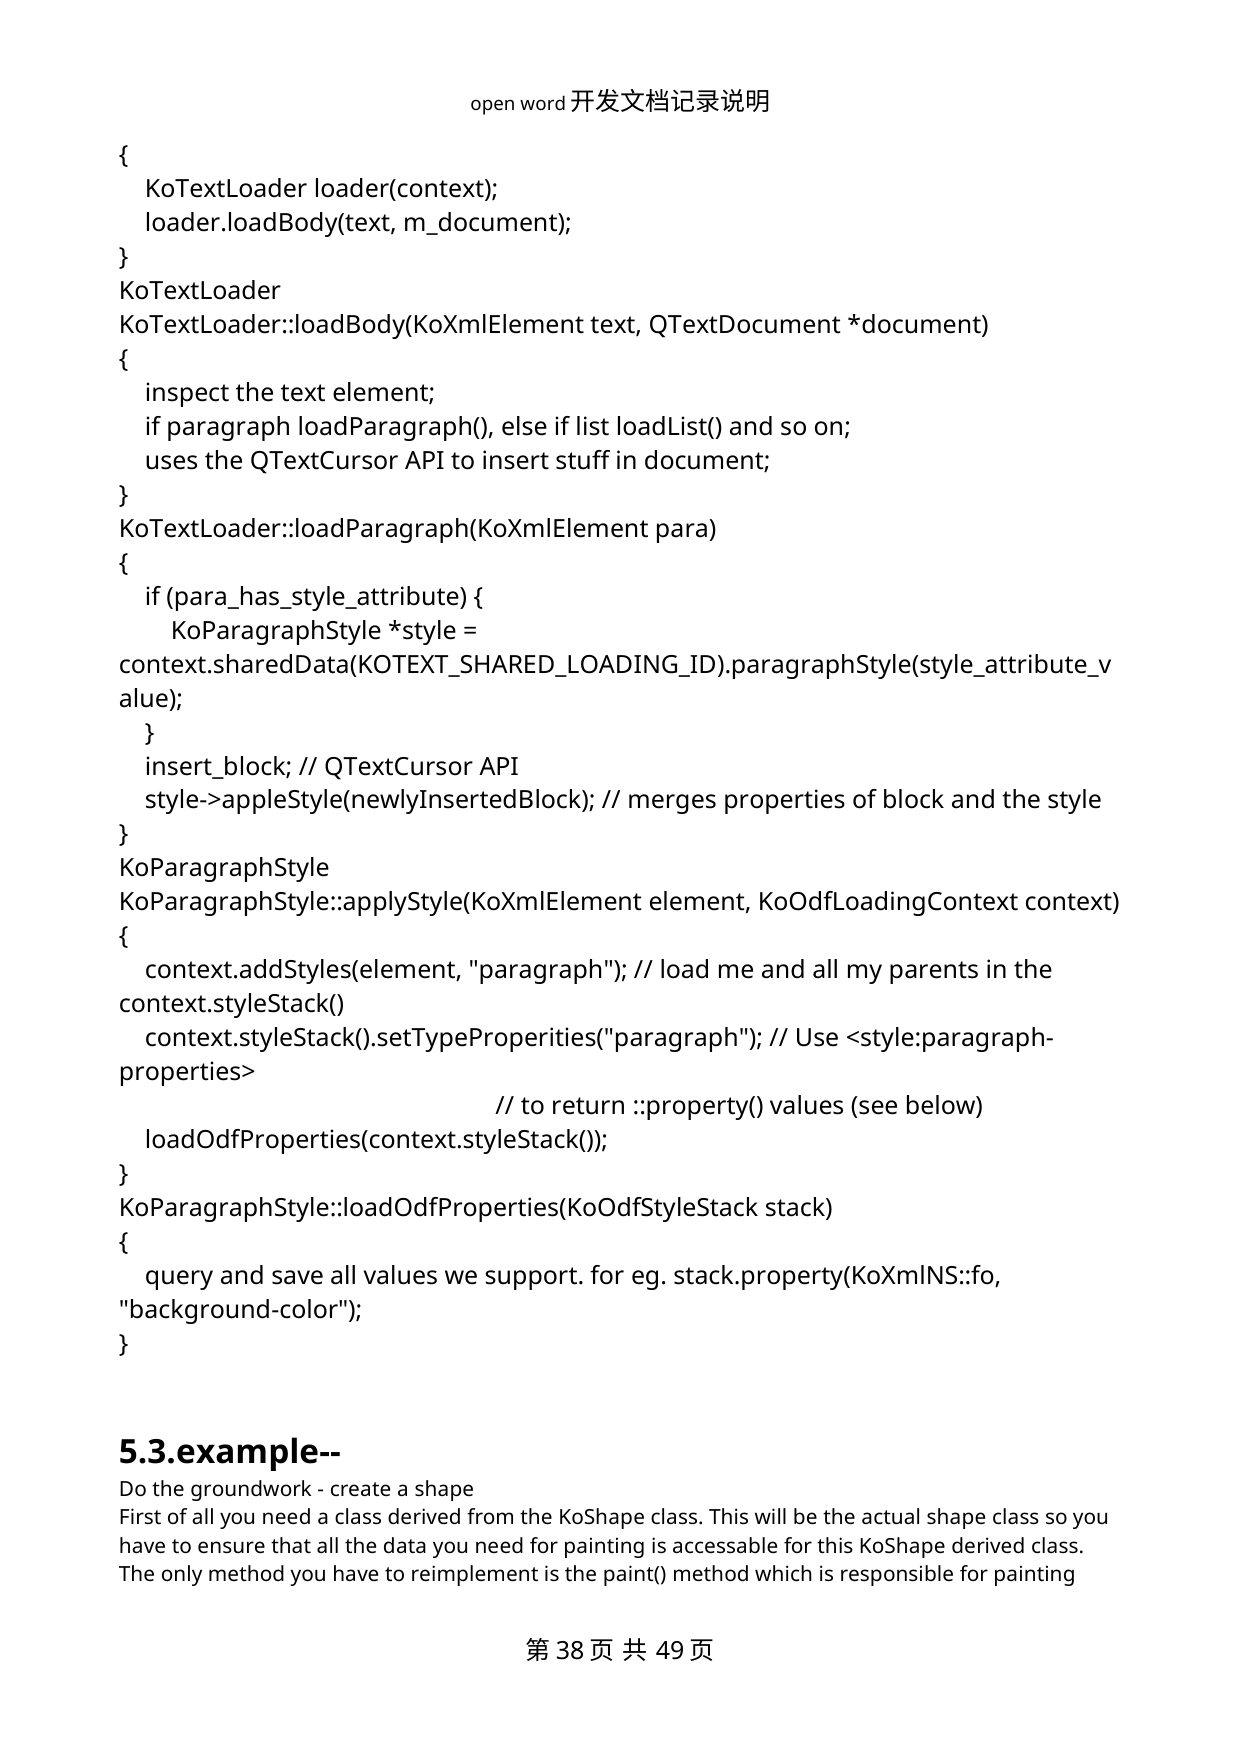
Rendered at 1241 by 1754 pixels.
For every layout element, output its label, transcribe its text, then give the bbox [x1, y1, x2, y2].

text Do the groundwork - create a shape [119, 1474, 1121, 1502]
text } [119, 1326, 1121, 1360]
text KoTextLoader loader(context); [119, 171, 1121, 205]
text inspect the text element; [119, 375, 1121, 409]
text { [119, 137, 1121, 171]
text style->appleStyle(newlyInsertedBlock); // merges properties of block and the style [119, 782, 1121, 816]
text } [119, 239, 1121, 273]
text loadOdfProperties(context.styleStack()); [119, 1122, 1121, 1156]
text uses the QTextCursor API to insert stuff in document; [119, 443, 1121, 477]
text KoTextLoader::loadParagraph(KoXmlElement para) [119, 511, 1121, 545]
text // to return ::property() values (see below) [119, 1088, 1121, 1122]
text KoParagraphStyle::applyStyle(KoXmlElement element, KoOdfLoadingContext context) [119, 884, 1121, 918]
text if (para_has_style_attribute) { [119, 579, 1121, 613]
text if paragraph loadParagraph(), else if list loadList() and so on; [119, 409, 1121, 443]
text KoTextLoader::loadBody(KoXmlElement text, QTextDocument *document) [119, 307, 1121, 341]
text loader.loadBody(text, m_document); [119, 205, 1121, 239]
text KoTextLoader [119, 273, 1121, 307]
text } [119, 714, 1121, 748]
text KoParagraphStyle::loadOdfProperties(KoOdfStyleStack stack) [119, 1190, 1121, 1224]
text query and save all values we support. for eg. stack.property(KoXmlNS::fo, "background-color"); [119, 1258, 1121, 1326]
text context.addStyles(element, "paragraph"); // load me and all my parents in the context.styleStack() [119, 952, 1121, 1020]
text } [119, 816, 1121, 850]
text { [119, 545, 1121, 579]
text insert_block; // QTextCursor API [119, 748, 1121, 782]
text KoParagraphStyle [119, 850, 1121, 884]
text First of all you need a class derived from the KoShape class. This will be the actual shape class so you have to ensure that all the data you need for painting is accessable for this KoShape derived class. The only method you have to reimplement is the paint() method which is responsible for painting [119, 1502, 1121, 1588]
text { [119, 918, 1121, 952]
text } [119, 477, 1121, 511]
text } [119, 1156, 1121, 1190]
text KoParagraphStyle *style = context.sharedData(KOTEXT_SHARED_LOADING_ID).paragraphStyle(style_attribute_value); [119, 613, 1121, 714]
subtitle example-- [119, 1428, 1121, 1474]
text context.styleStack().setTypeProperities("paragraph"); // Use <style:paragraph-properties> [119, 1020, 1121, 1088]
text { [119, 1224, 1121, 1258]
text { [119, 341, 1121, 375]
